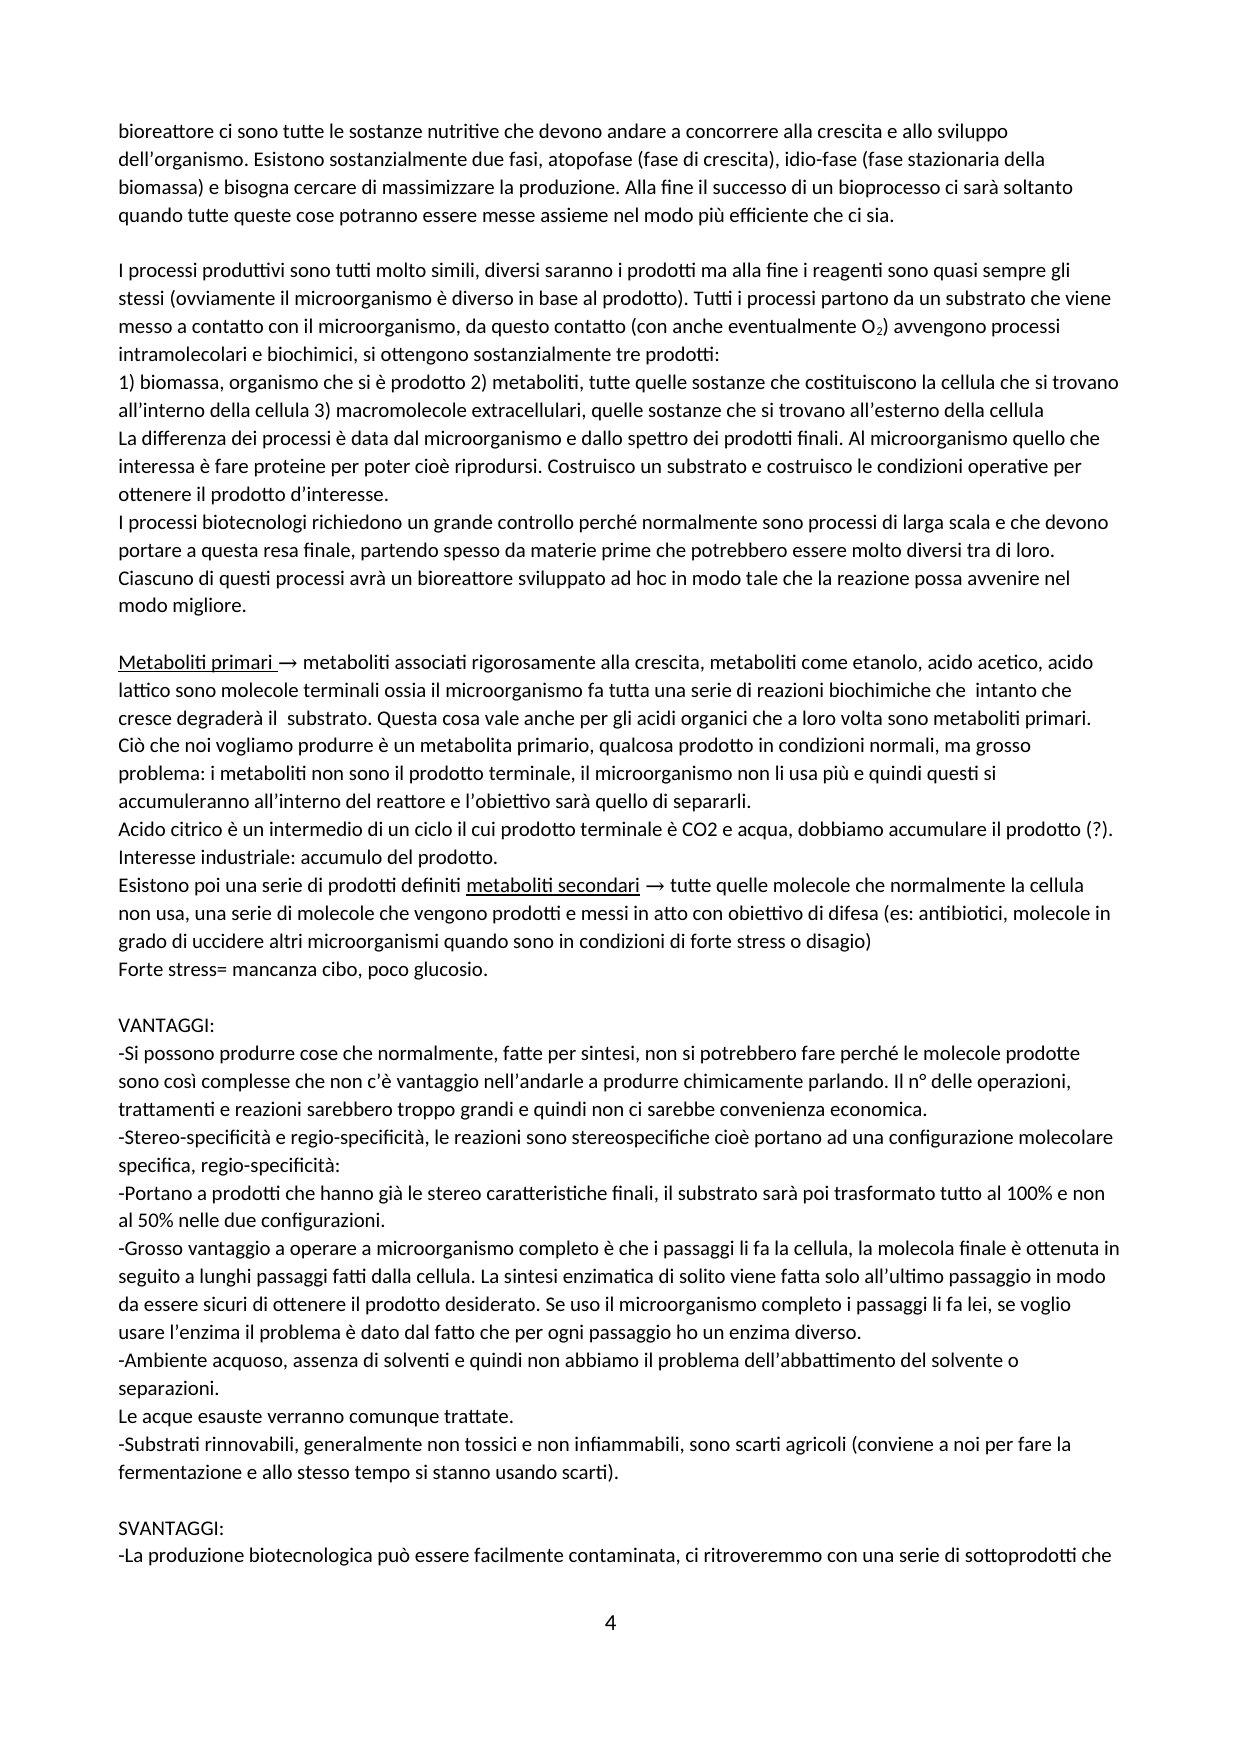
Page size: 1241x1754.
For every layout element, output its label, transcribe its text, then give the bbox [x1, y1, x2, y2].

text bioreattore ci sono tutte le sostanze nutritive che devono andare a concorrere alla crescita e allo sviluppo dell’organismo. Esistono sostanzialmente due fasi, atopofase (fase di crescita), idio-fase (fase stazionaria della biomassa) e bisogna cercare di massimizzare la produzione. Alla fine il successo di un bioprocesso ci sarà soltanto quando tutte queste cose potranno essere messe assieme nel modo più efficiente che ci sia. I processi produttivi sono tutti molto simili, diversi saranno i prodotti ma alla fine i reagenti sono quasi sempre gli stessi (ovviamente il microorganismo è diverso in base al prodotto). Tutti i processi partono da un substrato che viene messo a contatto con il microorganismo, da questo contatto (con anche eventualmente O2) avvengono processi intramolecolari e biochimici, si ottengono sostanzialmente tre prodotti: 1) biomassa, organismo che si è prodotto 2) metaboliti, tutte quelle sostanze che costituiscono la cellula che si trovano all’interno della cellula 3) macromolecole extracellulari, quelle sostanze che si trovano all’esterno della cellula La differenza dei processi è data dal microorganismo e dallo spettro dei prodotti finali. Al microorganismo quello che interessa è fare proteine per poter cioè riprodursi. Costruisco un substrato e costruisco le condizioni operative per ottenere il prodotto d’interesse. I processi biotecnologi richiedono un grande controllo perché normalmente sono processi di larga scala e che devono portare a questa resa finale, partendo spesso da materie prime che potrebbero essere molto diversi tra di loro. Ciascuno di questi processi avrà un bioreattore sviluppato ad hoc in modo tale che la reazione possa avvenire nel modo migliore. Metaboliti primari → metaboliti associati rigorosamente alla crescita, metaboliti come etanolo, acido acetico, acido lattico sono molecole terminali ossia il microorganismo fa tutta una serie di reazioni biochimiche che intanto che cresce degraderà il substrato. Questa cosa vale anche per gli acidi organici che a loro volta sono metaboliti primari. Ciò che noi vogliamo produrre è un metabolita primario, qualcosa prodotto in condizioni normali, ma grosso problema: i metaboliti non sono il prodotto terminale, il microorganismo non li usa più e quindi questi si accumuleranno all’interno del reattore e l’obiettivo sarà quello di separarli. Acido citrico è un intermedio di un ciclo il cui prodotto terminale è CO2 e acqua, dobbiamo accumulare il prodotto (?). Interesse industriale: accumulo del prodotto. Esistono poi una serie di prodotti definiti metaboliti secondari → tutte quelle molecole che normalmente la cellula non usa, una serie di molecole che vengono prodotti e messi in atto con obiettivo di difesa (es: antibiotici, molecole in grado di uccidere altri microorganismi quando sono in condizioni di forte stress o disagio) Forte stress= mancanza cibo, poco glucosio. VANTAGGI: -Si possono produrre cose che normalmente, fatte per sintesi, non si potrebbero fare perché le molecole prodotte sono così complesse che non c’è vantaggio nell’andarle a produrre chimicamente parlando. Il n° delle operazioni, trattamenti e reazioni sarebbero troppo grandi e quindi non ci sarebbe convenienza economica. -Stereo-specificità e regio-specificità, le reazioni sono stereospecifiche cioè portano ad una configurazione molecolare specifica, regio-specificità: -Portano a prodotti che hanno già le stereo caratteristiche finali, il substrato sarà poi trasformato tutto al 100% e non al 50% nelle due configurazioni. -Grosso vantaggio a operare a microorganismo completo è che i passaggi li fa la cellula, la molecola finale è ottenuta in seguito a lunghi passaggi fatti dalla cellula. La sintesi enzimatica di solito viene fatta solo all’ultimo passaggio in modo da essere sicuri di ottenere il prodotto desiderato. Se uso il microorganismo completo i passaggi li fa lei, se voglio usare l’enzima il problema è dato dal fatto che per ogni passaggio ho un enzima diverso. -Ambiente acquoso, assenza di solventi e quindi non abbiamo il problema dell’abbattimento del solvente o separazioni. Le acque esauste verranno comunque trattate. -Substrati rinnovabili, generalmente non tossici e non infiammabili, sono scarti agricoli (conviene a noi per fare la fermentazione e allo stesso tempo si stanno usando scarti). SVANTAGGI: -La produzione biotecnologica può essere facilmente contaminata, ci ritroveremmo con una serie di sottoprodotti che [118, 118, 1122, 1568]
